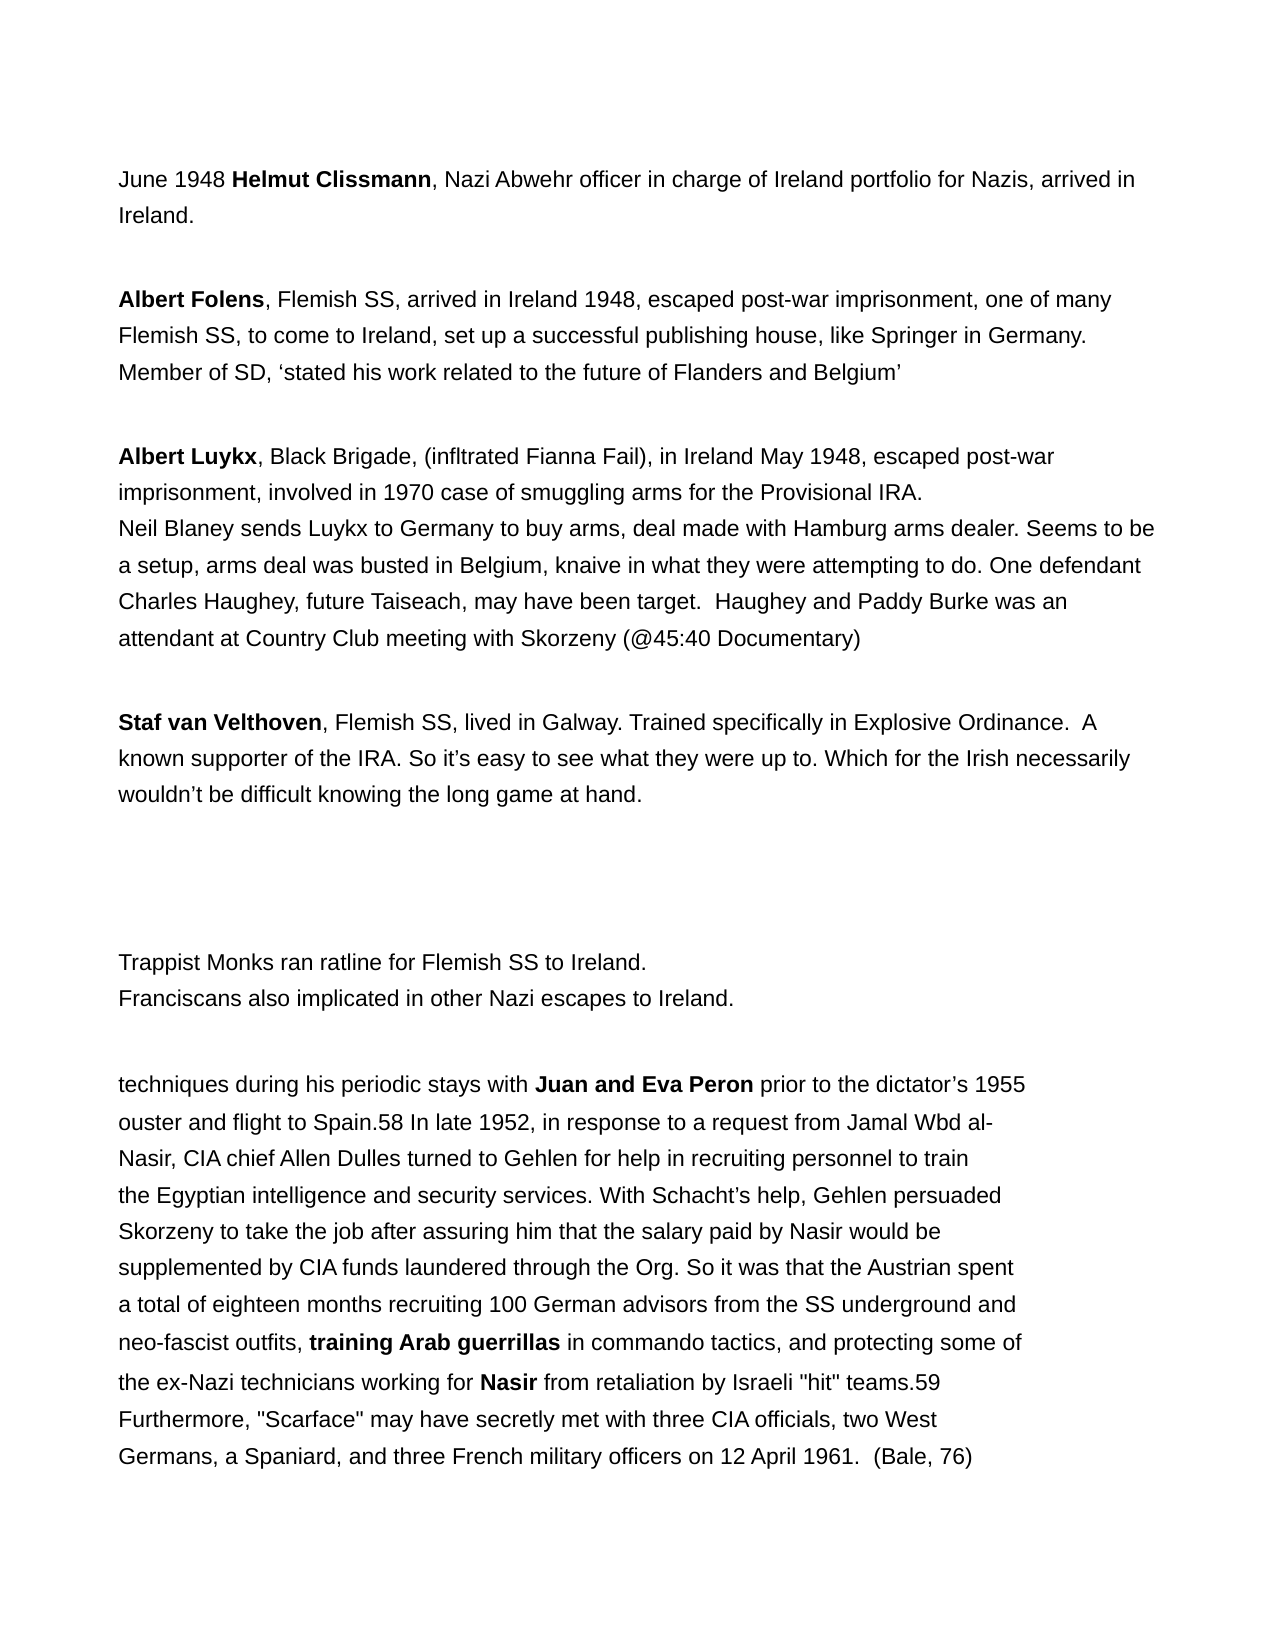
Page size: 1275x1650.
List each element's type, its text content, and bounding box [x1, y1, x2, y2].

text Albert Luykx, Black Brigade, (infltrated Fianna Fail), in Ireland May 1948, escaped post-war imprisonment, involved in 1970 case of smuggling arms for the Provisional IRA. [118, 443, 1157, 505]
text Furthermore, "Scarface" may have secretly met with three CIA officials, two West [118, 1406, 1157, 1433]
text ouster and flight to Spain.58 In late 1952, in response to a request from Jamal Wbd al- [118, 1109, 1157, 1135]
text supplemented by CIA funds laundered through the Org. So it was that the Austrian spent [118, 1254, 1157, 1281]
text techniques during his periodic stays with Juan and Eva Peron prior to the dictator’s 1955 [118, 1069, 1157, 1098]
text Franciscans also implicated in other Nazi escapes to Ireland. [118, 985, 1157, 1012]
text Albert Folens, Flemish SS, arrived in Ireland 1948, escaped post-war imprisonment, one of many Flemish SS, to come to Ireland, set up a successful publishing house, like Springer in Germany. Member of SD, ‘stated his work related to the future of Flanders and Belgium’ [118, 286, 1157, 385]
text Skorzeny to take the job after assuring him that the salary paid by Nasir would be [118, 1218, 1157, 1244]
text Nasir, CIA chief Allen Dulles turned to Gehlen for help in recruiting personnel to train [118, 1145, 1157, 1172]
text the ex-Nazi technicians working for Nasir from retaliation by Israeli "hit" teams.59 [118, 1367, 1157, 1395]
text neo-fascist outfits, training Arab guerrillas in commando tactics, and protecting some of [118, 1327, 1157, 1356]
text Neil Blaney sends Luykx to Germany to buy arms, deal made with Hamburg arms dealer. Seems to be a setup, arms deal was busted in Belgium, knaive in what they were attempting to do. One defendant Charles Haughey, future Taiseach, may have been target. Haughey and Paddy Burke was an attendant at Country Club meeting with Skorzeny (@45:40 Documentary) [118, 515, 1157, 651]
text the Egyptian intelligence and security services. With Schacht’s help, Gehlen persuaded [118, 1182, 1157, 1208]
text a total of eighteen months recruiting 100 German advisors from the SS underground and [118, 1291, 1157, 1317]
text Staf van Velthoven, Flemish SS, lived in Galway. Trained specifically in Explosive Ordinance. A known supporter of the IRA. So it’s easy to see what they were up to. Which for the Irish necessarily wouldn’t be difficult knowing the long game at hand. [118, 708, 1157, 807]
text June 1948 Helmut Clissmann, Nazi Abwehr officer in charge of Ireland portfolio for Nazis, arrived in Ireland. [118, 166, 1157, 228]
text Trappist Monks ran ratline for Flemish SS to Ireland. [118, 949, 1157, 975]
text Germans, a Spaniard, and three French military officers on 12 April 1961. (Bale, 76) [118, 1443, 1157, 1469]
